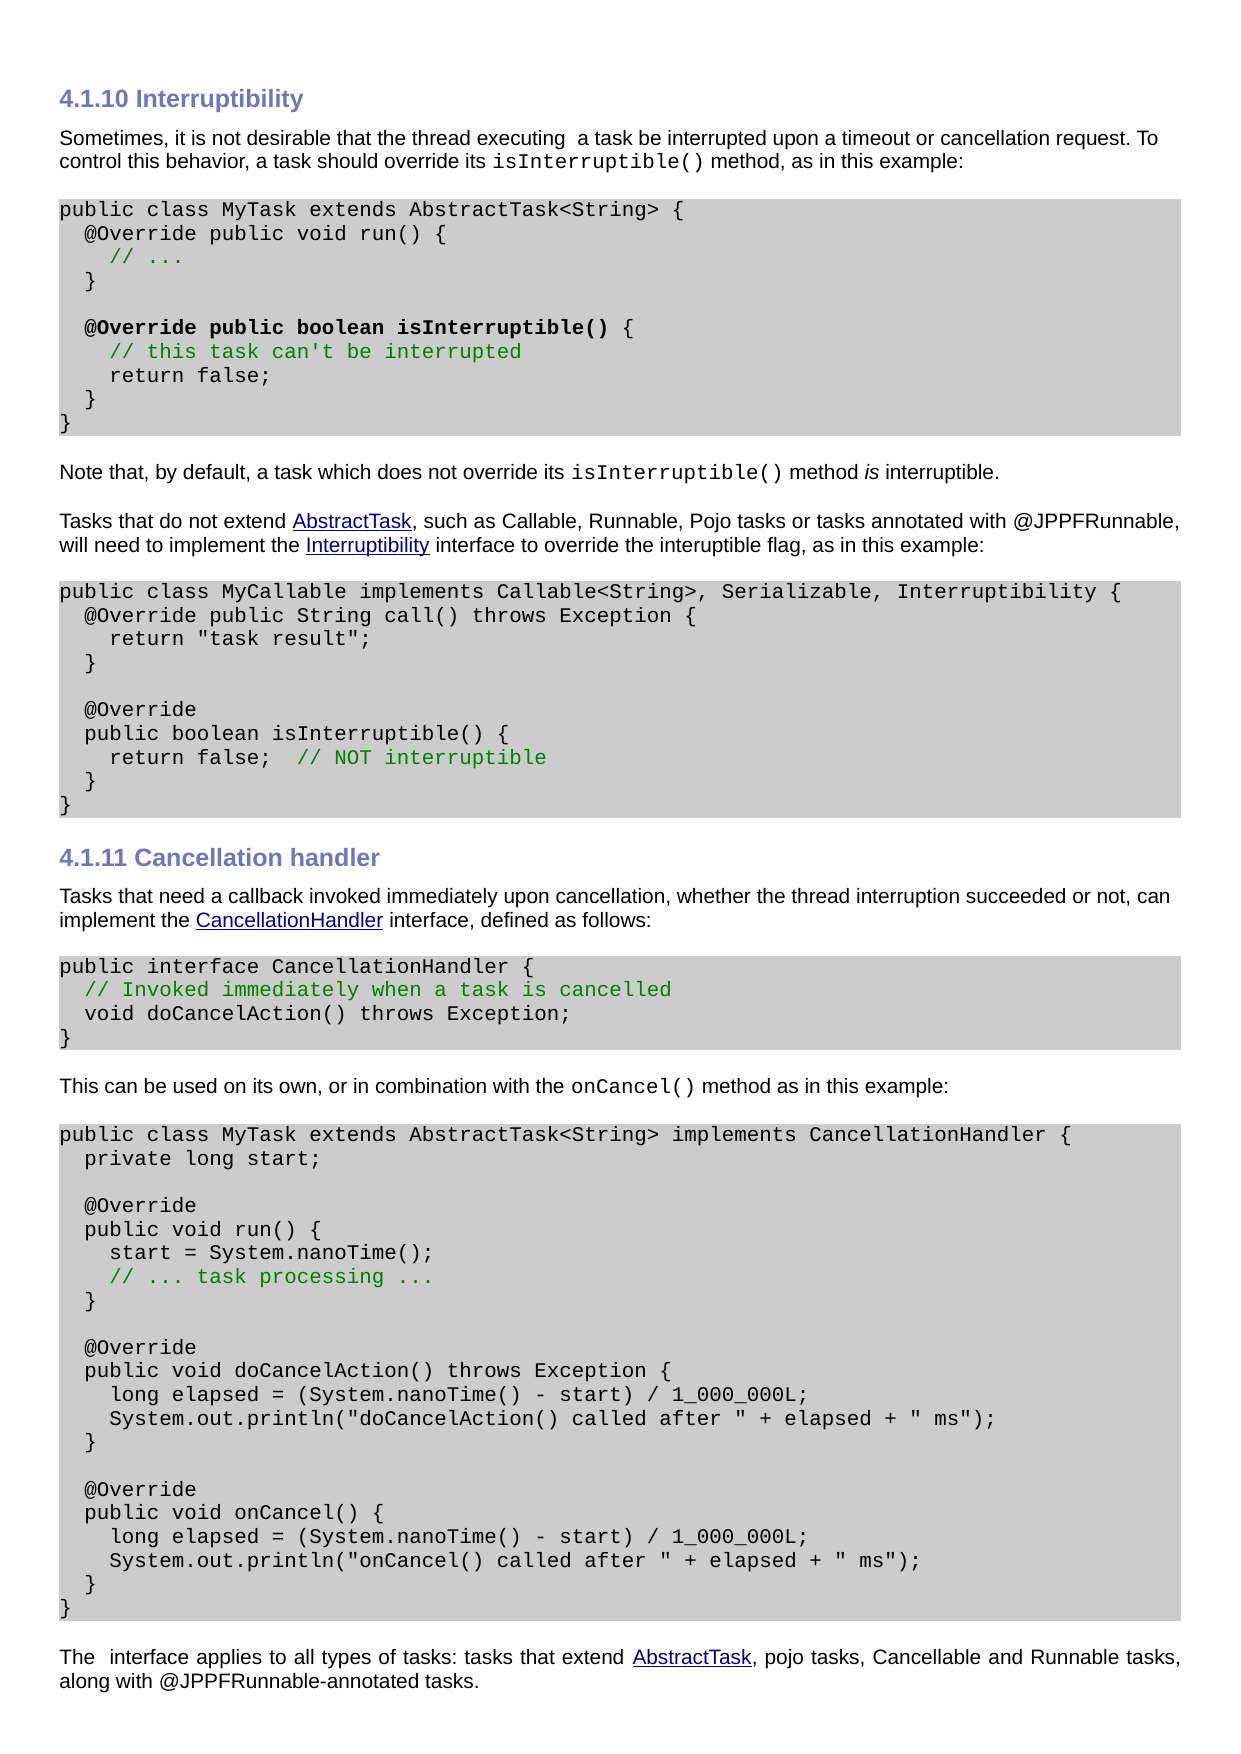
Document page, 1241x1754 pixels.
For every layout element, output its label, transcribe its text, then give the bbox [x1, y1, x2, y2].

text long elapsed = (System.nanoTime() - start) / 1_000_000L; [59, 1526, 1181, 1550]
text } [59, 1597, 1181, 1621]
text Tasks that do not extend AbstractTask, such as Callable, Runnable, Pojo tasks or tasks annotated with @JPPFRunnable, will need to implement the Interruptibility interface to override the interuptible flag, as in this example: [59, 509, 1181, 557]
text // this task can't be interrupted [59, 341, 1181, 364]
text private long start; [59, 1148, 1181, 1171]
text // Invoked immediately when a task is cancelled [59, 979, 1181, 1003]
text This can be used on its own, or in combination with the onCancel() method as in this example: [59, 1074, 1181, 1100]
text @Override [59, 699, 1181, 723]
text return "task result"; [59, 628, 1181, 652]
text start = System.nanoTime(); [59, 1242, 1181, 1266]
text } [59, 1431, 1181, 1455]
text System.out.println("onCancel() called after " + elapsed + " ms"); [59, 1550, 1181, 1573]
text public void run() { [59, 1219, 1181, 1242]
text The interface applies to all types of tasks: tasks that extend AbstractTask, pojo tasks, Cancellable and Runnable tasks, along with @JPPFRunnable-annotated tasks. [59, 1644, 1181, 1692]
text } [59, 1027, 1181, 1050]
subtitle Interruptibility [59, 84, 1181, 113]
text } [59, 794, 1181, 818]
text void doCancelAction() throws Exception; [59, 1003, 1181, 1027]
text return false; [59, 364, 1181, 388]
text public class MyTask extends AbstractTask<String> implements CancellationHandler { [59, 1124, 1181, 1148]
text System.out.println("doCancelAction() called after " + elapsed + " ms"); [59, 1408, 1181, 1431]
text public interface CancellationHandler { [59, 956, 1181, 979]
text } [59, 270, 1181, 294]
text public class MyCallable implements Callable<String>, Serializable, Interruptibility { [59, 581, 1181, 605]
text // ... [59, 246, 1181, 270]
text return false; // NOT interruptible [59, 747, 1181, 770]
text public class MyTask extends AbstractTask<String> { [59, 199, 1181, 223]
text } [59, 652, 1181, 676]
text } [59, 1573, 1181, 1597]
text Note that, by default, a task which does not override its isInterruptible() method is interruptible. [59, 459, 1181, 485]
text @Override public boolean isInterruptible() { [59, 317, 1181, 341]
text public void doCancelAction() throws Exception { [59, 1361, 1181, 1384]
subtitle Cancellation handler [59, 843, 1181, 871]
text } [59, 1289, 1181, 1313]
text } [59, 412, 1181, 436]
text public void onCancel() { [59, 1502, 1181, 1526]
text } [59, 388, 1181, 412]
text @Override [59, 1195, 1181, 1219]
text Tasks that need a callback invoked immediately upon cancellation, whether the thread interruption succeeded or not, can implement the CancellationHandler interface, defined as follows: [59, 884, 1181, 932]
text public boolean isInterruptible() { [59, 723, 1181, 747]
text long elapsed = (System.nanoTime() - start) / 1_000_000L; [59, 1384, 1181, 1408]
text @Override public void run() { [59, 223, 1181, 246]
text // ... task processing ... [59, 1266, 1181, 1289]
text } [59, 770, 1181, 794]
text @Override [59, 1337, 1181, 1361]
text @Override [59, 1479, 1181, 1502]
text Sometimes, it is not desirable that the thread executing a task be interrupted upon a timeout or cancellation request. To control this behavior, a task should override its isInterruptible() method, as in this example: [59, 125, 1181, 175]
text @Override public String call() throws Exception { [59, 605, 1181, 628]
